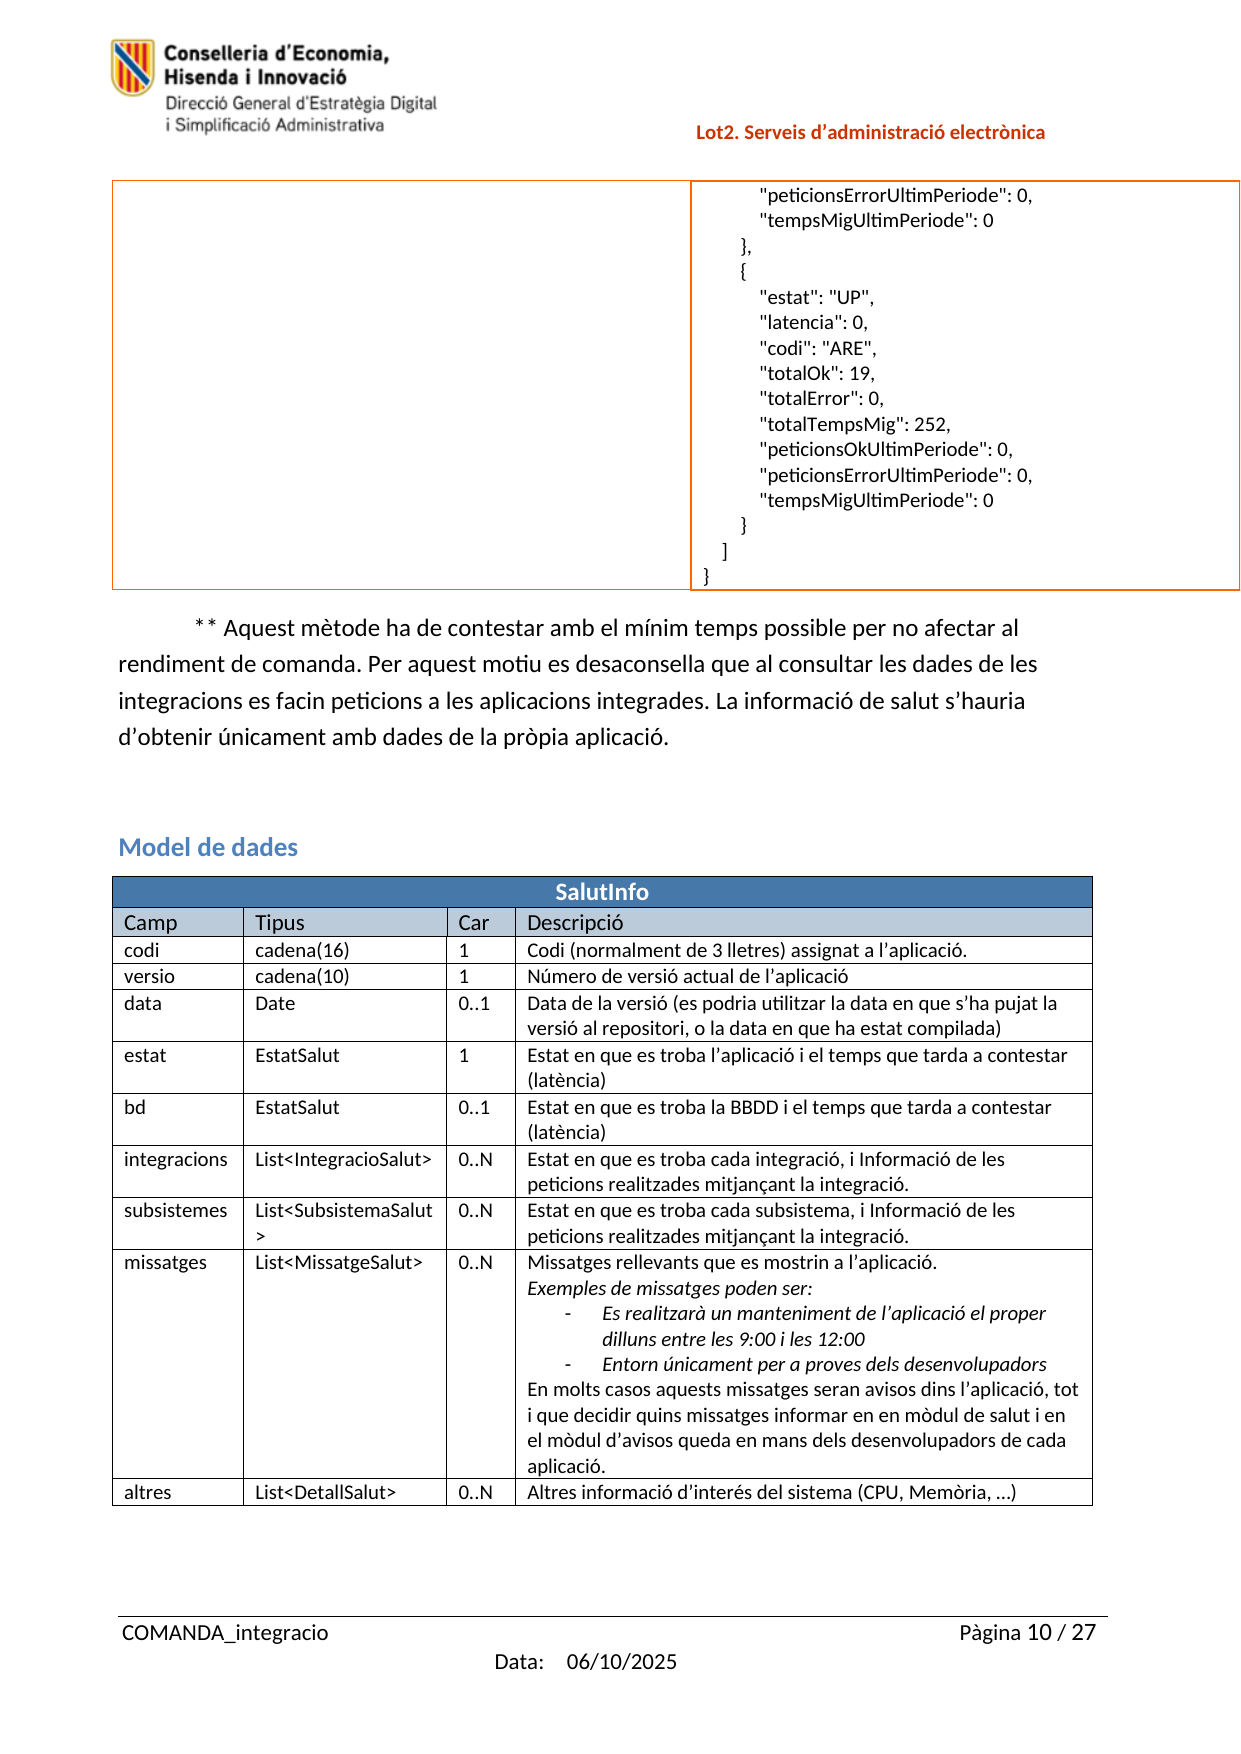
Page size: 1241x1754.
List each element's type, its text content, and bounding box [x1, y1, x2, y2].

table_cell data [113, 990, 243, 1041]
table_cell Camp [113, 908, 243, 936]
table_cell integracions [113, 1146, 243, 1197]
table_cell 0..N [447, 1479, 515, 1505]
table_header SalutInfo [113, 877, 1092, 907]
table_cell Estat en que es troba cada integració, i Informació de les peticions realitzades mitjançant la integració. [516, 1146, 1092, 1197]
table_cell Número de versió actual de l’aplicació [516, 964, 1092, 989]
table_cell 1 [447, 1042, 515, 1093]
table_cell Estat en que es troba la BBDD i el temps que tarda a contestar (latència) [516, 1094, 1092, 1145]
table_cell 1 [447, 937, 515, 963]
table_cell 0..1 [447, 1094, 515, 1145]
table_cell List<IntegracioSalut> [244, 1146, 446, 1197]
list ** Aquest mètode ha de contestar amb el mínim temps possible per no afectar al rendiment de comanda. Per aquest motiu es desaconsella que al consultar les dades de les integracions es facin peticions a les aplicacions integrades. La informació de salut s’hauria d’obtenir únicament amb dades de la pròpia aplicació. [118, 612, 1122, 752]
table_cell versio [113, 964, 243, 989]
table_cell List<MissatgeSalut> [244, 1250, 446, 1478]
table_cell cadena(16) [244, 937, 446, 963]
table_cell Descripció [516, 908, 1092, 936]
table_cell 0..N [447, 1250, 515, 1478]
table_cell altres [113, 1479, 243, 1505]
table_cell 1 [447, 964, 515, 989]
table_cell List<DetallSalut> [244, 1479, 446, 1505]
table_cell bd [113, 1094, 243, 1145]
table_cell 0..N [447, 1198, 515, 1248]
table_cell estat [113, 1042, 243, 1093]
table_cell cadena(10) [244, 964, 446, 989]
table_cell 0..1 [447, 990, 515, 1041]
table_cell Estat en que es troba cada subsistema, i Informació de les peticions realitzades mitjançant la integració. [516, 1198, 1092, 1248]
table_cell Altres informació d’interés del sistema (CPU, Memòria, …) [516, 1479, 1092, 1505]
table_cell Date [244, 990, 446, 1041]
table_cell Missatges rellevants que es mostrin a l’aplicació. Exemples de missatges poden ser: Es realitzarà un manteniment de l’aplicació el proper dilluns entre les 9:00 i les 12:00 Entorn únicament per a proves dels desenvolupadors En molts casos aquests missatges seran avisos dins l’aplicació, tot i que decidir quins missatges informar en en mòdul de salut i en el mòdul d’avisos queda en mans dels desenvolupadors de cada aplicació. [516, 1250, 1092, 1478]
table_cell codi [113, 937, 243, 963]
table_cell List<SubsistemaSalut> [244, 1198, 446, 1248]
table_cell subsistemes [113, 1198, 243, 1248]
table_cell Codi (normalment de 3 lletres) assignat a l’aplicació. [516, 937, 1092, 963]
picture [100, 26, 467, 156]
table_cell missatges [113, 1250, 243, 1478]
table_cell Car [448, 908, 515, 936]
table_cell Estat en que es troba l’aplicació i el temps que tarda a contestar (latència) [516, 1042, 1092, 1093]
table_cell Data de la versió (es podria utilitzar la data en que s’ha pujat la versió al repositori, o la data en que ha estat compilada) [516, 990, 1092, 1041]
table_cell 0..N [447, 1146, 515, 1197]
table_cell EstatSalut [244, 1094, 446, 1145]
table_cell EstatSalut [244, 1042, 446, 1093]
table_cell [113, 181, 690, 589]
subtitle Model de dades [118, 830, 1122, 863]
table_cell "peticionsErrorUltimPeriode": 0, "tempsMigUltimPeriode": 0 }, { "estat": "UP", "latencia": 0, "codi": "ARE", "totalOk": 19, "totalError": 0, "totalTempsMig": 252, "peticionsOkUltimPeriode": 0, "peticionsErrorUltimPeriode": 0, "tempsMigUltimPeriode": 0 } ] } [692, 182, 1239, 589]
table_cell Tipus [244, 908, 447, 936]
